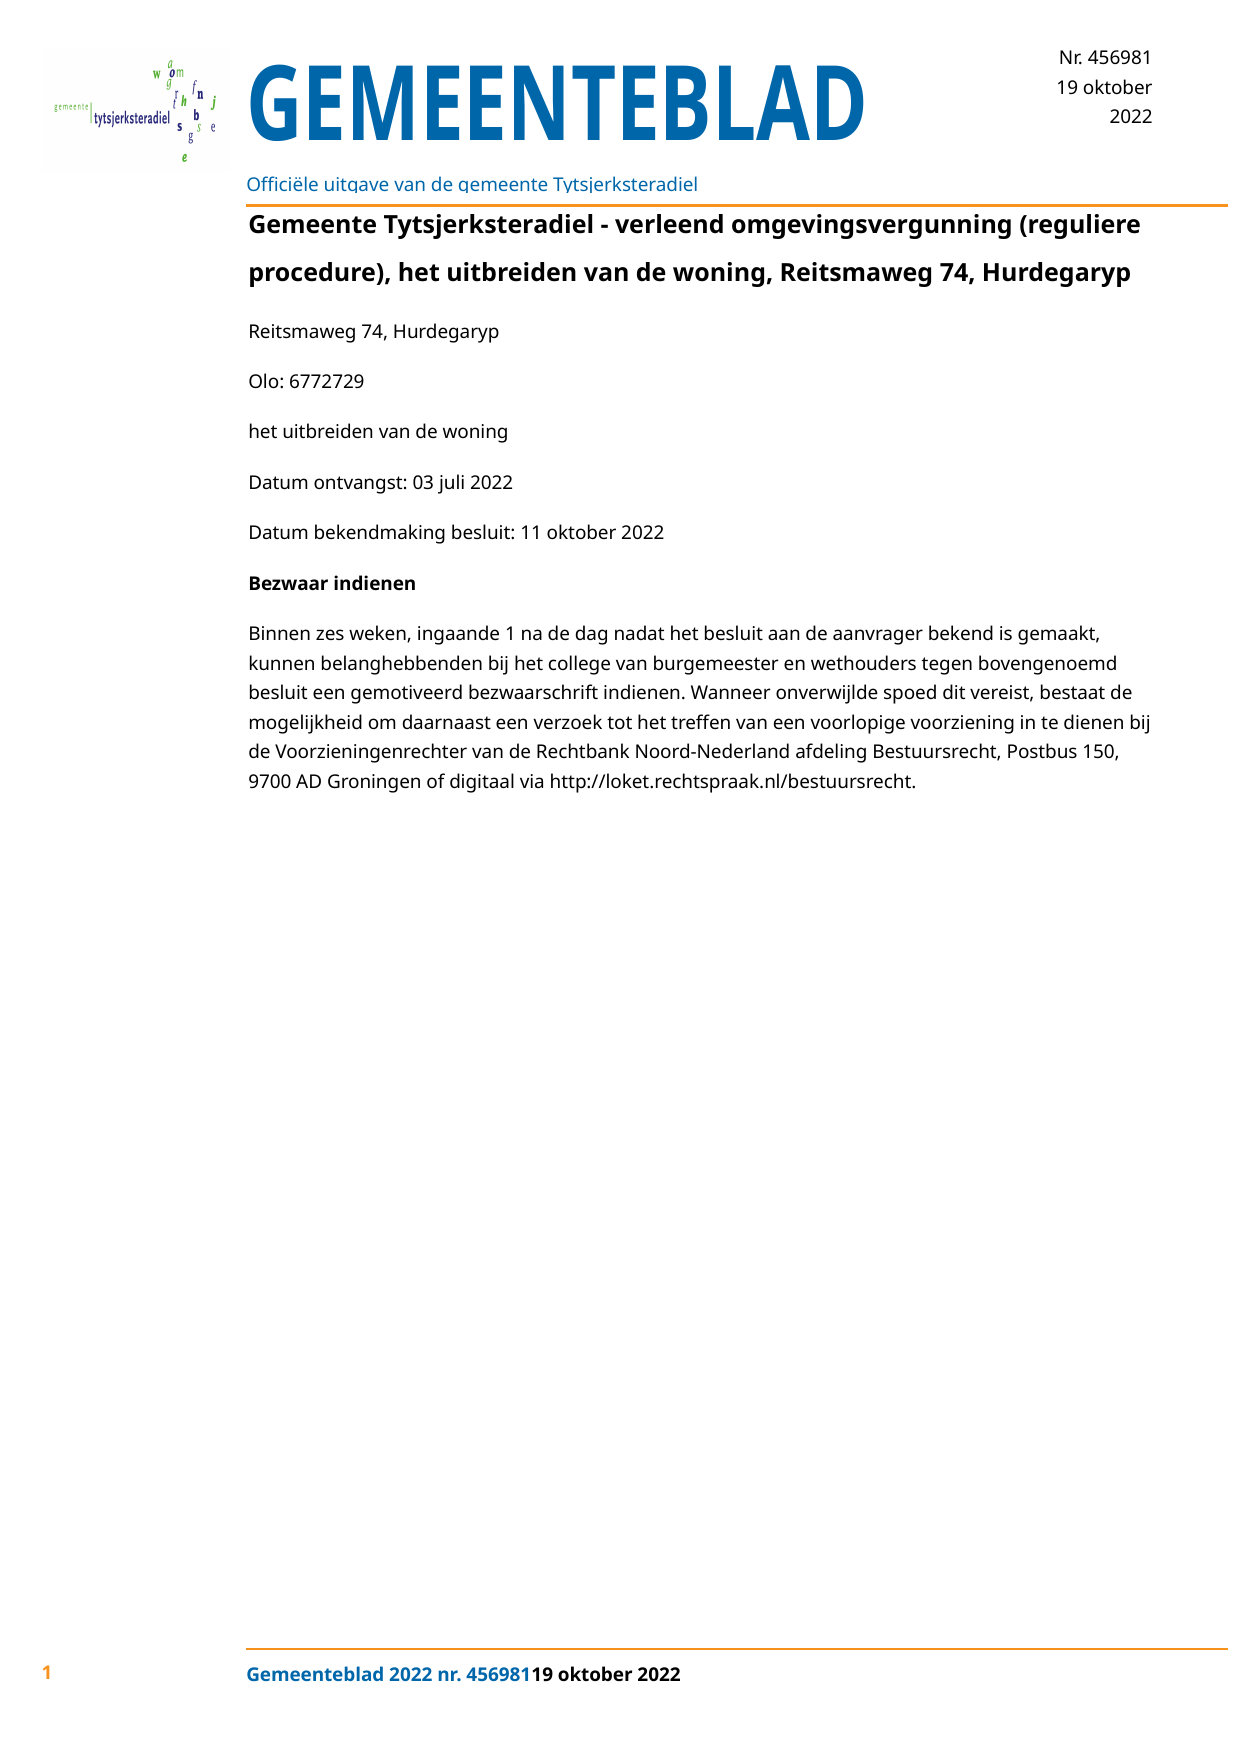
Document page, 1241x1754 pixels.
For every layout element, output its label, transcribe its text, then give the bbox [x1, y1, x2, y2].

text Datum bekendmaking besluit: 11 oktober 2022 [248, 519, 1152, 545]
text Bezwaar indienen [248, 570, 1152, 596]
text Reitsmaweg 74, Hurdegaryp [248, 318, 1152, 344]
text Gemeente Tytsjerksteradiel - verleend omgevingsvergunning (reguliere procedure), het uitbreiden van de woning, Reitsmaweg 74, Hurdegaryp [248, 207, 1152, 288]
text Datum ontvangst: 03 juli 2022 [248, 469, 1152, 495]
text het uitbreiden van de woning [248, 419, 1152, 444]
text Olo: 6772729 [248, 368, 1152, 394]
picture [41, 47, 231, 172]
text Binnen zes weken, ingaande 1 na de dag nadat het besluit aan de aanvrager bekend is gemaakt, kunnen belanghebbenden bij het college van burgemeester en wethouders tegen bovengenoemd besluit een gemotiveerd bezwaarschrift indienen. Wanneer onverwijlde spoed dit vereist, bestaat de mogelijkheid om daarnaast een verzoek tot het treffen van een voorlopige voorziening in te dienen bij de Voorzieningenrechter van de Rechtbank Noord-Nederland afdeling Bestuursrecht, Postbus 150, 9700 AD Groningen of digitaal via http://loket.rechtspraak.nl/bestuursrecht. [248, 620, 1152, 794]
